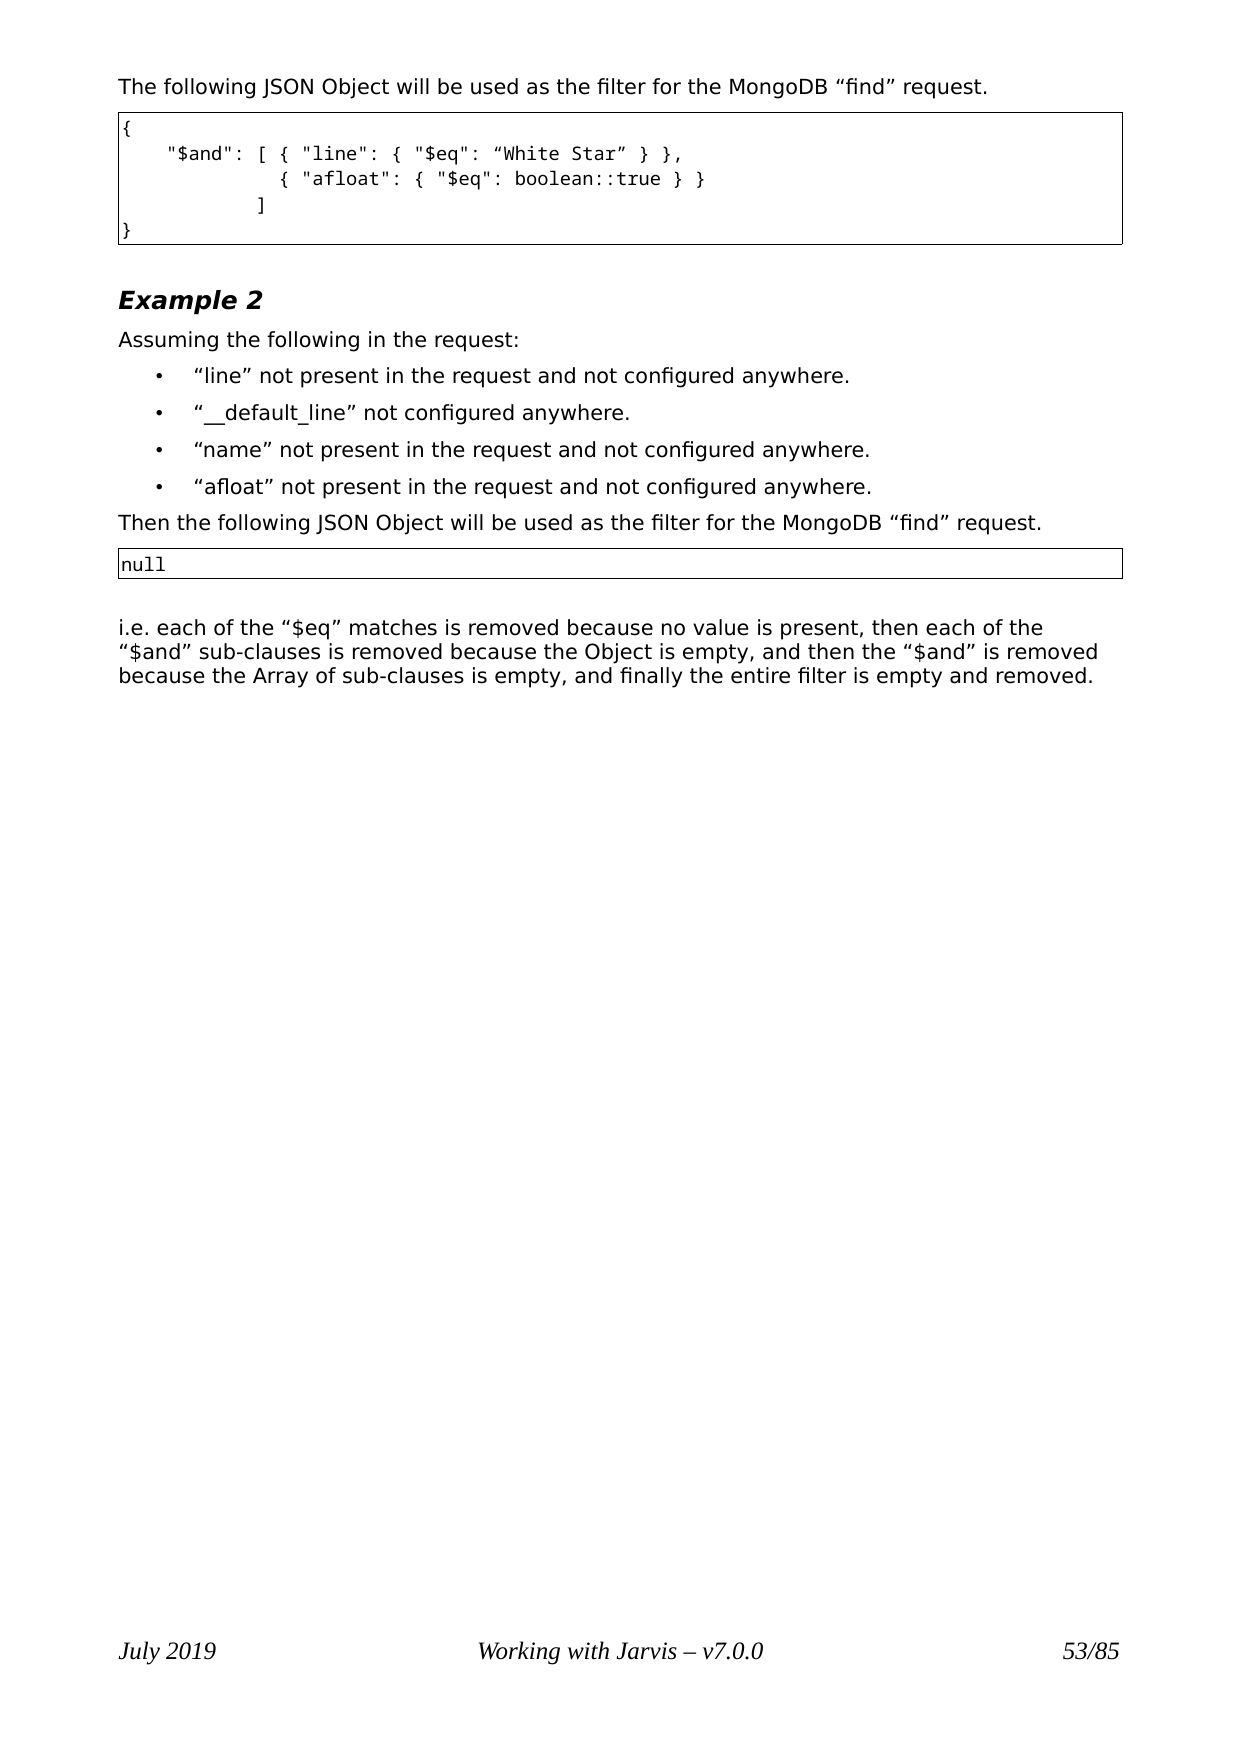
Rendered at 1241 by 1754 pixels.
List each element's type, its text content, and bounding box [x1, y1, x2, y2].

list “line” not present in the request and not configured anywhere. [156, 364, 1122, 389]
text { "$and": [ { "line": { "$eq": “White Star” } }, [119, 113, 1122, 163]
text The following JSON Object will be used as the filter for the MongoDB “find” request. [118, 75, 1122, 99]
list “name” not present in the request and not configured anywhere. [156, 438, 1122, 462]
text { "afloat": { "$eq": boolean::true } } [119, 163, 1122, 188]
text Assuming the following in the request: [118, 328, 1122, 352]
text i.e. each of the “$eq” matches is removed because no value is present, then each of the “$and” sub-clauses is removed because the Object is empty, and then the “$and” is removed because the Array of sub-clauses is empty, and finally the entire filter is empty and removed. [118, 616, 1122, 688]
text null [119, 549, 1122, 578]
list “afloat” not present in the request and not configured anywhere. [156, 475, 1122, 499]
text ] } [119, 188, 1122, 244]
text Then the following JSON Object will be used as the filter for the MongoDB “find” request. [118, 511, 1122, 536]
list “__default_line” not configured anywhere. [156, 401, 1122, 425]
subtitle Example 2 [118, 286, 1122, 315]
